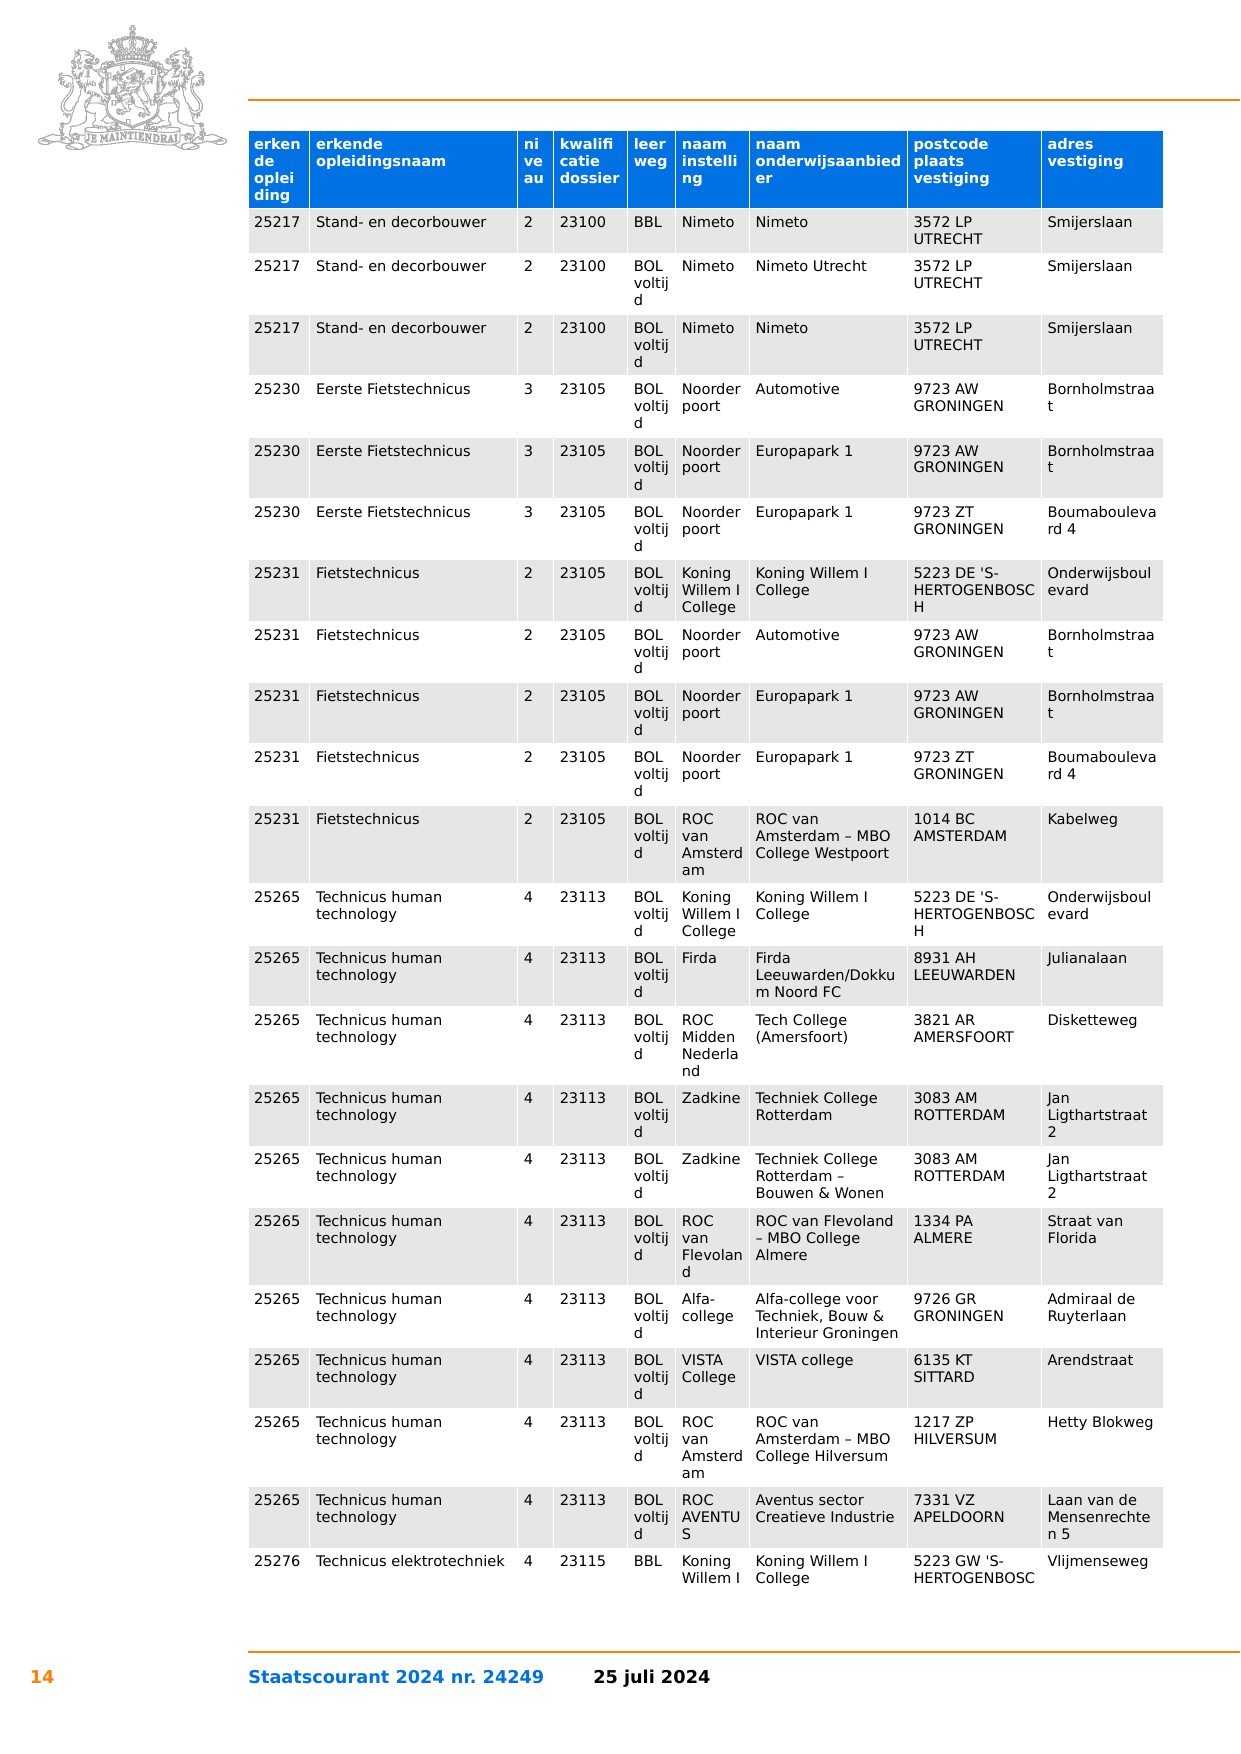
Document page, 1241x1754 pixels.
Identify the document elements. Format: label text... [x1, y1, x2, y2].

table_cell Technicus human technology [310, 1409, 517, 1486]
table_cell 5223 DE 'S-HERTOGENBOSCH [908, 560, 1041, 621]
table_cell 25265 [249, 1409, 309, 1486]
table_cell Koning Willem I College [750, 884, 907, 944]
table_cell 9723 AW GRONINGEN [908, 683, 1041, 743]
table_cell BBL [628, 1549, 675, 1592]
table_cell 23115 [554, 1549, 627, 1592]
table_cell 3 [518, 438, 553, 498]
table_cell 25265 [249, 1085, 309, 1146]
table_cell 23105 [554, 438, 627, 498]
table_cell 25231 [249, 622, 309, 682]
table_cell BBL [628, 209, 675, 253]
table_cell BOL voltijd [628, 806, 675, 883]
table_cell Smijerslaan [1042, 209, 1163, 253]
table_cell Laan van de Mensenrechten 5 [1042, 1487, 1163, 1548]
table_cell 9723 AW GRONINGEN [908, 622, 1041, 682]
table_cell 23100 [554, 209, 627, 253]
table_cell 23113 [554, 946, 627, 1006]
table_cell Jan Ligthartstraat 2 [1042, 1085, 1163, 1146]
table_cell Stand- en decorbouwer [310, 209, 517, 253]
table_cell ROC van Flevoland [676, 1208, 749, 1285]
table_header kwalificatie dossier [554, 131, 627, 208]
table_cell BOL voltijd [628, 438, 675, 498]
table_cell 5223 GW 'S-HERTOGENBOSC [908, 1549, 1041, 1592]
table_cell Technicus human technology [310, 1085, 517, 1146]
picture [38, 25, 227, 150]
table_cell Stand- en decorbouwer [310, 315, 517, 375]
table_cell 9723 AW GRONINGEN [908, 376, 1041, 437]
table_cell 25265 [249, 1286, 309, 1347]
table_cell 23105 [554, 806, 627, 883]
table_cell Bornholmstraat [1042, 683, 1163, 743]
table_cell BOL voltijd [628, 1348, 675, 1408]
table_header niveau [518, 131, 553, 208]
table_cell 3083 AM ROTTERDAM [908, 1147, 1041, 1207]
table_cell VISTA College [676, 1348, 749, 1408]
table_cell 23105 [554, 376, 627, 437]
table_cell 23113 [554, 1147, 627, 1207]
table_header naam onderwijsaanbieder [750, 131, 907, 208]
table_cell Kabelweg [1042, 806, 1163, 883]
table_header leerweg [628, 131, 675, 208]
table_cell 23113 [554, 1208, 627, 1285]
table_cell 4 [518, 1487, 553, 1548]
table_cell BOL voltijd [628, 1007, 675, 1084]
table_cell 3 [518, 376, 553, 437]
table_cell 25231 [249, 745, 309, 805]
table_cell 2 [518, 254, 553, 314]
table_cell 2 [518, 209, 553, 253]
table_cell BOL voltijd [628, 499, 675, 559]
table_cell Technicus human technology [310, 946, 517, 1006]
table_cell Straat van Florida [1042, 1208, 1163, 1285]
table_cell 23105 [554, 683, 627, 743]
table_cell ROC Midden Nederland [676, 1007, 749, 1084]
table_cell Onderwijsboulevard [1042, 884, 1163, 944]
table_cell BOL voltijd [628, 622, 675, 682]
table_cell Europapark 1 [750, 499, 907, 559]
table_cell Technicus elektrotechniek [310, 1549, 517, 1592]
table_cell BOL voltijd [628, 1286, 675, 1347]
table_cell Eerste Fietstechnicus [310, 438, 517, 498]
table_cell Noorderpoort [676, 438, 749, 498]
table_cell 23105 [554, 622, 627, 682]
table_cell 3572 LP UTRECHT [908, 209, 1041, 253]
table_cell Smijerslaan [1042, 315, 1163, 375]
table_header erkende opleiding [249, 131, 309, 208]
table_cell 2 [518, 683, 553, 743]
table_cell 7331 VZ APELDOORN [908, 1487, 1041, 1548]
table_cell 4 [518, 1549, 553, 1592]
table_cell Fietstechnicus [310, 683, 517, 743]
table_cell BOL voltijd [628, 376, 675, 437]
table_cell 9726 GR GRONINGEN [908, 1286, 1041, 1347]
table_cell 9723 ZT GRONINGEN [908, 499, 1041, 559]
table_cell Nimeto [750, 209, 907, 253]
table_cell 4 [518, 884, 553, 944]
table_cell 25217 [249, 254, 309, 314]
table_cell 25230 [249, 376, 309, 437]
table_cell 25217 [249, 315, 309, 375]
table_cell Noorderpoort [676, 622, 749, 682]
table_cell 25265 [249, 946, 309, 1006]
table_cell BOL voltijd [628, 745, 675, 805]
table_cell Nimeto [676, 209, 749, 253]
table_cell 25276 [249, 1549, 309, 1592]
table_cell Julianalaan [1042, 946, 1163, 1006]
table_header erkende opleidingsnaam [310, 131, 517, 208]
table_cell BOL voltijd [628, 560, 675, 621]
table_cell Noorderpoort [676, 683, 749, 743]
table_cell 4 [518, 1348, 553, 1408]
table_cell 1334 PA ALMERE [908, 1208, 1041, 1285]
table_cell 25265 [249, 884, 309, 944]
table_cell 23100 [554, 254, 627, 314]
table_cell 23113 [554, 1487, 627, 1548]
table_cell ROC van Amsterdam [676, 806, 749, 883]
table_cell BOL voltijd [628, 1147, 675, 1207]
table_cell Onderwijsboulevard [1042, 560, 1163, 621]
table_cell Firda Leeuwarden/Dokkum Noord FC [750, 946, 907, 1006]
table_cell 25265 [249, 1007, 309, 1084]
table_cell Nimeto [750, 315, 907, 375]
table_cell 3 [518, 499, 553, 559]
table_cell ROC van Flevoland – MBO College Almere [750, 1208, 907, 1285]
table_cell 23113 [554, 1007, 627, 1084]
table_cell 23113 [554, 1085, 627, 1146]
table_cell ROC van Amsterdam – MBO College Hilversum [750, 1409, 907, 1486]
table_cell Arendstraat [1042, 1348, 1163, 1408]
table_cell 25265 [249, 1348, 309, 1408]
table_cell Eerste Fietstechnicus [310, 499, 517, 559]
table_cell Disketteweg [1042, 1007, 1163, 1084]
table_cell 2 [518, 315, 553, 375]
table_cell 25265 [249, 1208, 309, 1285]
table_cell 23105 [554, 560, 627, 621]
table_cell Noorderpoort [676, 376, 749, 437]
table_cell Nimeto [676, 254, 749, 314]
table_cell Eerste Fietstechnicus [310, 376, 517, 437]
table_cell Alfa-college voor Techniek, Bouw & Interieur Groningen [750, 1286, 907, 1347]
table_cell Technicus human technology [310, 1007, 517, 1084]
table_cell 4 [518, 1286, 553, 1347]
table_cell 3821 AR AMERSFOORT [908, 1007, 1041, 1084]
table_cell 4 [518, 946, 553, 1006]
table_cell Koning Willem I [676, 1549, 749, 1592]
table_cell 3572 LP UTRECHT [908, 315, 1041, 375]
table_cell Smijerslaan [1042, 254, 1163, 314]
table_cell Koning Willem I College [676, 884, 749, 944]
table_cell BOL voltijd [628, 315, 675, 375]
table_cell Europapark 1 [750, 745, 907, 805]
table_cell Nimeto Utrecht [750, 254, 907, 314]
table_cell 9723 AW GRONINGEN [908, 438, 1041, 498]
table_cell Fietstechnicus [310, 806, 517, 883]
table_cell 4 [518, 1147, 553, 1207]
table_cell Firda [676, 946, 749, 1006]
table_header postcode plaats vestiging [908, 131, 1041, 208]
table_cell Fietstechnicus [310, 622, 517, 682]
table_cell 3083 AM ROTTERDAM [908, 1085, 1041, 1146]
table_cell BOL voltijd [628, 254, 675, 314]
table_cell 1217 ZP HILVERSUM [908, 1409, 1041, 1486]
table_cell 25230 [249, 438, 309, 498]
table_cell Bornholmstraat [1042, 438, 1163, 498]
table_cell 25217 [249, 209, 309, 253]
table_cell 25230 [249, 499, 309, 559]
table_header naam instelling [676, 131, 749, 208]
table_cell 4 [518, 1085, 553, 1146]
table_cell Technicus human technology [310, 1286, 517, 1347]
table_cell ROC van Amsterdam – MBO College Westpoort [750, 806, 907, 883]
table_cell Europapark 1 [750, 438, 907, 498]
table_cell 25231 [249, 806, 309, 883]
table_cell Techniek College Rotterdam – Bouwen & Wonen [750, 1147, 907, 1207]
table_cell VISTA college [750, 1348, 907, 1408]
table_cell Nimeto [676, 315, 749, 375]
table_cell 23105 [554, 499, 627, 559]
table_cell 2 [518, 806, 553, 883]
table_header adres vestiging [1042, 131, 1163, 208]
table_cell 25265 [249, 1487, 309, 1548]
table_cell BOL voltijd [628, 884, 675, 944]
table_cell Fietstechnicus [310, 745, 517, 805]
table_cell ROC AVENTUS [676, 1487, 749, 1548]
table_cell 23113 [554, 1286, 627, 1347]
table_cell ROC van Amsterdam [676, 1409, 749, 1486]
table_cell 25231 [249, 560, 309, 621]
table_cell BOL voltijd [628, 1085, 675, 1146]
table_cell 23100 [554, 315, 627, 375]
table_cell Zadkine [676, 1085, 749, 1146]
table_cell 23113 [554, 1348, 627, 1408]
table_cell 2 [518, 560, 553, 621]
table_cell 9723 ZT GRONINGEN [908, 745, 1041, 805]
table_cell Stand- en decorbouwer [310, 254, 517, 314]
table_cell BOL voltijd [628, 683, 675, 743]
table_cell Bornholmstraat [1042, 622, 1163, 682]
table_cell Boumaboulevard 4 [1042, 499, 1163, 559]
table_cell Techniek College Rotterdam [750, 1085, 907, 1146]
table_cell 23113 [554, 1409, 627, 1486]
table_cell Noorderpoort [676, 499, 749, 559]
table_cell Automotive [750, 622, 907, 682]
table_cell Koning Willem I College [750, 560, 907, 621]
table_cell Technicus human technology [310, 884, 517, 944]
table_cell Zadkine [676, 1147, 749, 1207]
table_cell 23113 [554, 884, 627, 944]
table_cell BOL voltijd [628, 1208, 675, 1285]
table_cell Boumaboulevard 4 [1042, 745, 1163, 805]
table_cell Koning Willem I College [750, 1549, 907, 1592]
table_cell Vlijmenseweg [1042, 1549, 1163, 1592]
table_cell Aventus sector Creatieve Industrie [750, 1487, 907, 1548]
table_cell Noorderpoort [676, 745, 749, 805]
table_cell 4 [518, 1208, 553, 1285]
table_cell Technicus human technology [310, 1487, 517, 1548]
table_cell BOL voltijd [628, 1487, 675, 1548]
table_cell 4 [518, 1409, 553, 1486]
table_cell Alfa-college [676, 1286, 749, 1347]
table_cell Hetty Blokweg [1042, 1409, 1163, 1486]
table_cell Technicus human technology [310, 1348, 517, 1408]
table_cell Tech College (Amersfoort) [750, 1007, 907, 1084]
table_cell 2 [518, 622, 553, 682]
table_cell Technicus human technology [310, 1208, 517, 1285]
table_cell 6135 KT SITTARD [908, 1348, 1041, 1408]
table_cell Jan Ligthartstraat 2 [1042, 1147, 1163, 1207]
table_cell 1014 BC AMSTERDAM [908, 806, 1041, 883]
table_cell BOL voltijd [628, 1409, 675, 1486]
table_cell Bornholmstraat [1042, 376, 1163, 437]
table_cell Fietstechnicus [310, 560, 517, 621]
table_cell 3572 LP UTRECHT [908, 254, 1041, 314]
table_cell 23105 [554, 745, 627, 805]
table_cell 25265 [249, 1147, 309, 1207]
table_cell 8931 AH LEEUWARDEN [908, 946, 1041, 1006]
table_cell 2 [518, 745, 553, 805]
table_cell Automotive [750, 376, 907, 437]
table_cell 5223 DE 'S-HERTOGENBOSCH [908, 884, 1041, 944]
table_cell Europapark 1 [750, 683, 907, 743]
table_cell 25231 [249, 683, 309, 743]
table_cell BOL voltijd [628, 946, 675, 1006]
table_cell 4 [518, 1007, 553, 1084]
table_cell Koning Willem I College [676, 560, 749, 621]
table_cell Admiraal de Ruyterlaan [1042, 1286, 1163, 1347]
table_cell Technicus human technology [310, 1147, 517, 1207]
